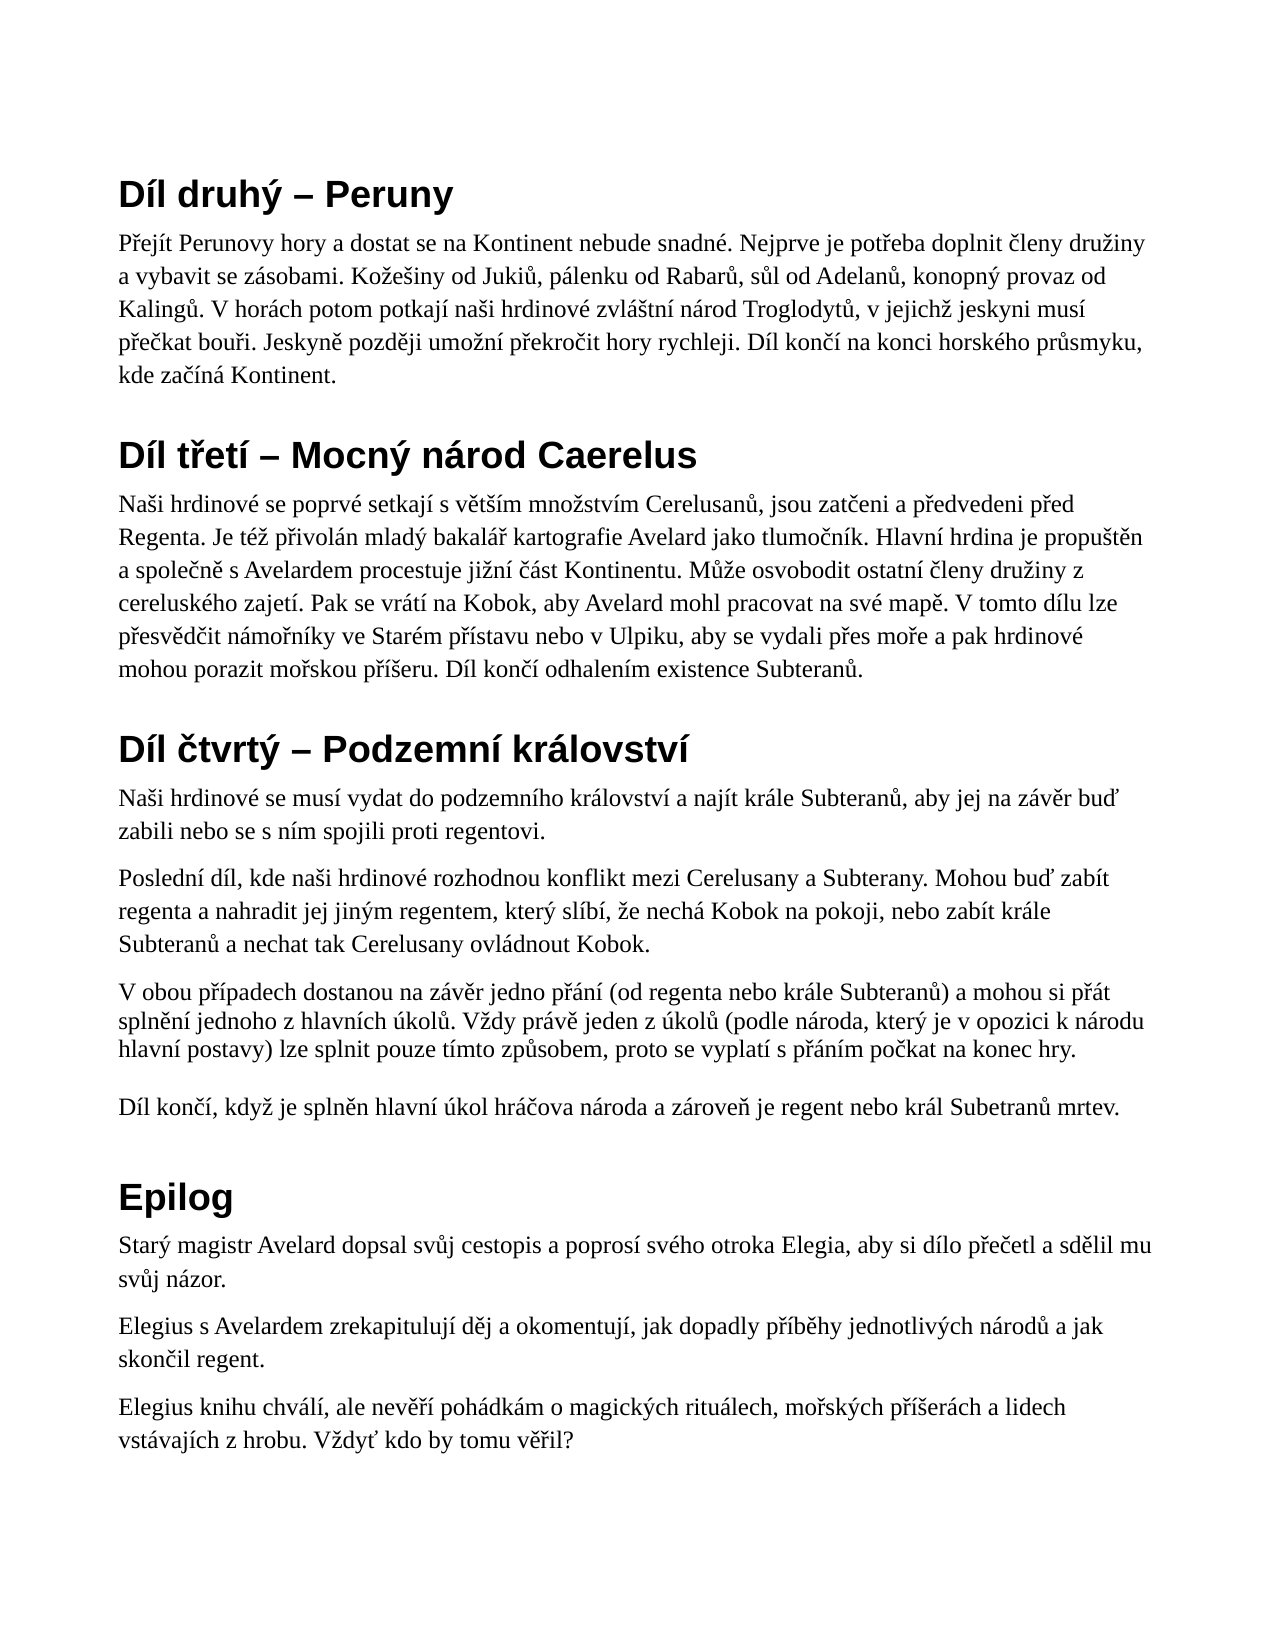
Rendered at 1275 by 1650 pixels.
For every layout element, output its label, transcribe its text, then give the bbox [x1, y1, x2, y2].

text V obou případech dostanou na závěr jedno přání (od regenta nebo krále Subteranů) a mohou si přát splnění jednoho z hlavních úkolů. Vždy právě jeden z úkolů (podle národa, který je v opozici k národu hlavní postavy) lze splnit pouze tímto způsobem, proto se vyplatí s přáním počkat na konec hry. [118, 977, 1157, 1063]
text Přejít Perunovy hory a dostat se na Kontinent nebude snadné. Nejprve je potřeba doplnit členy družiny a vybavit se zásobami. Kožešiny od Jukiů, pálenku od Rabarů, sůl od Adelanů, konopný provaz od Kalingů. V horách potom potkají naši hrdinové zvláštní národ Troglodytů, v jejichž jeskyni musí přečkat bouři. Jeskyně později umožní překročit hory rychleji. Díl končí na konci horského průsmyku, kde začíná Kontinent. [118, 228, 1157, 389]
text Poslední díl, kde naši hrdinové rozhodnou konflikt mezi Cerelusany a Subterany. Mohou buď zabít regenta a nahradit jej jiným regentem, který slíbí, že nechá Kobok na pokoji, nebo zabít krále Subteranů a nechat tak Cerelusany ovládnout Kobok. [118, 863, 1157, 958]
text Elegius knihu chválí, ale nevěří pohádkám o magických rituálech, mořských příšerách a lidech vstávajích z hrobu. Vždyť kdo by tomu věřil? [118, 1392, 1157, 1454]
subtitle Díl druhý – Peruny [118, 172, 1157, 216]
text Naši hrdinové se musí vydat do podzemního království a najít krále Subteranů, aby jej na závěr buď zabili nebo se s ním spojili proti regentovi. [118, 783, 1157, 844]
text Díl končí, když je splněn hlavní úkol hráčova národa a zároveň je regent nebo král Subetranů mrtev. [118, 1092, 1157, 1121]
subtitle Díl třetí – Mocný národ Caerelus [118, 433, 1157, 476]
text Naši hrdinové se poprvé setkají s větším množstvím Cerelusanů, jsou zatčeni a předvedeni před Regenta. Je též přivolán mladý bakalář kartografie Avelard jako tlumočník. Hlavní hrdina je propuštěn a společně s Avelardem procestuje jižní část Kontinentu. Může osvobodit ostatní členy družiny z cereluského zajetí. Pak se vrátí na Kobok, aby Avelard mohl pracovat na své mapě. V tomto dílu lze přesvědčit námořníky ve Starém přístavu nebo v Ulpiku, aby se vydali přes moře a pak hrdinové mohou porazit mořskou příšeru. Díl končí odhalením existence Subteranů. [118, 489, 1157, 683]
text Elegius s Avelardem zrekapitulují děj a okomentují, jak dopadly příběhy jednotlivých národů a jak skončil regent. [118, 1311, 1157, 1373]
subtitle Epilog [118, 1174, 1157, 1218]
text Starý magistr Avelard dopsal svůj cestopis a poprosí svého otroka Elegia, aby si dílo přečetl a sdělil mu svůj názor. [118, 1231, 1157, 1292]
subtitle Díl čtvrtý – Podzemní království [118, 727, 1157, 770]
